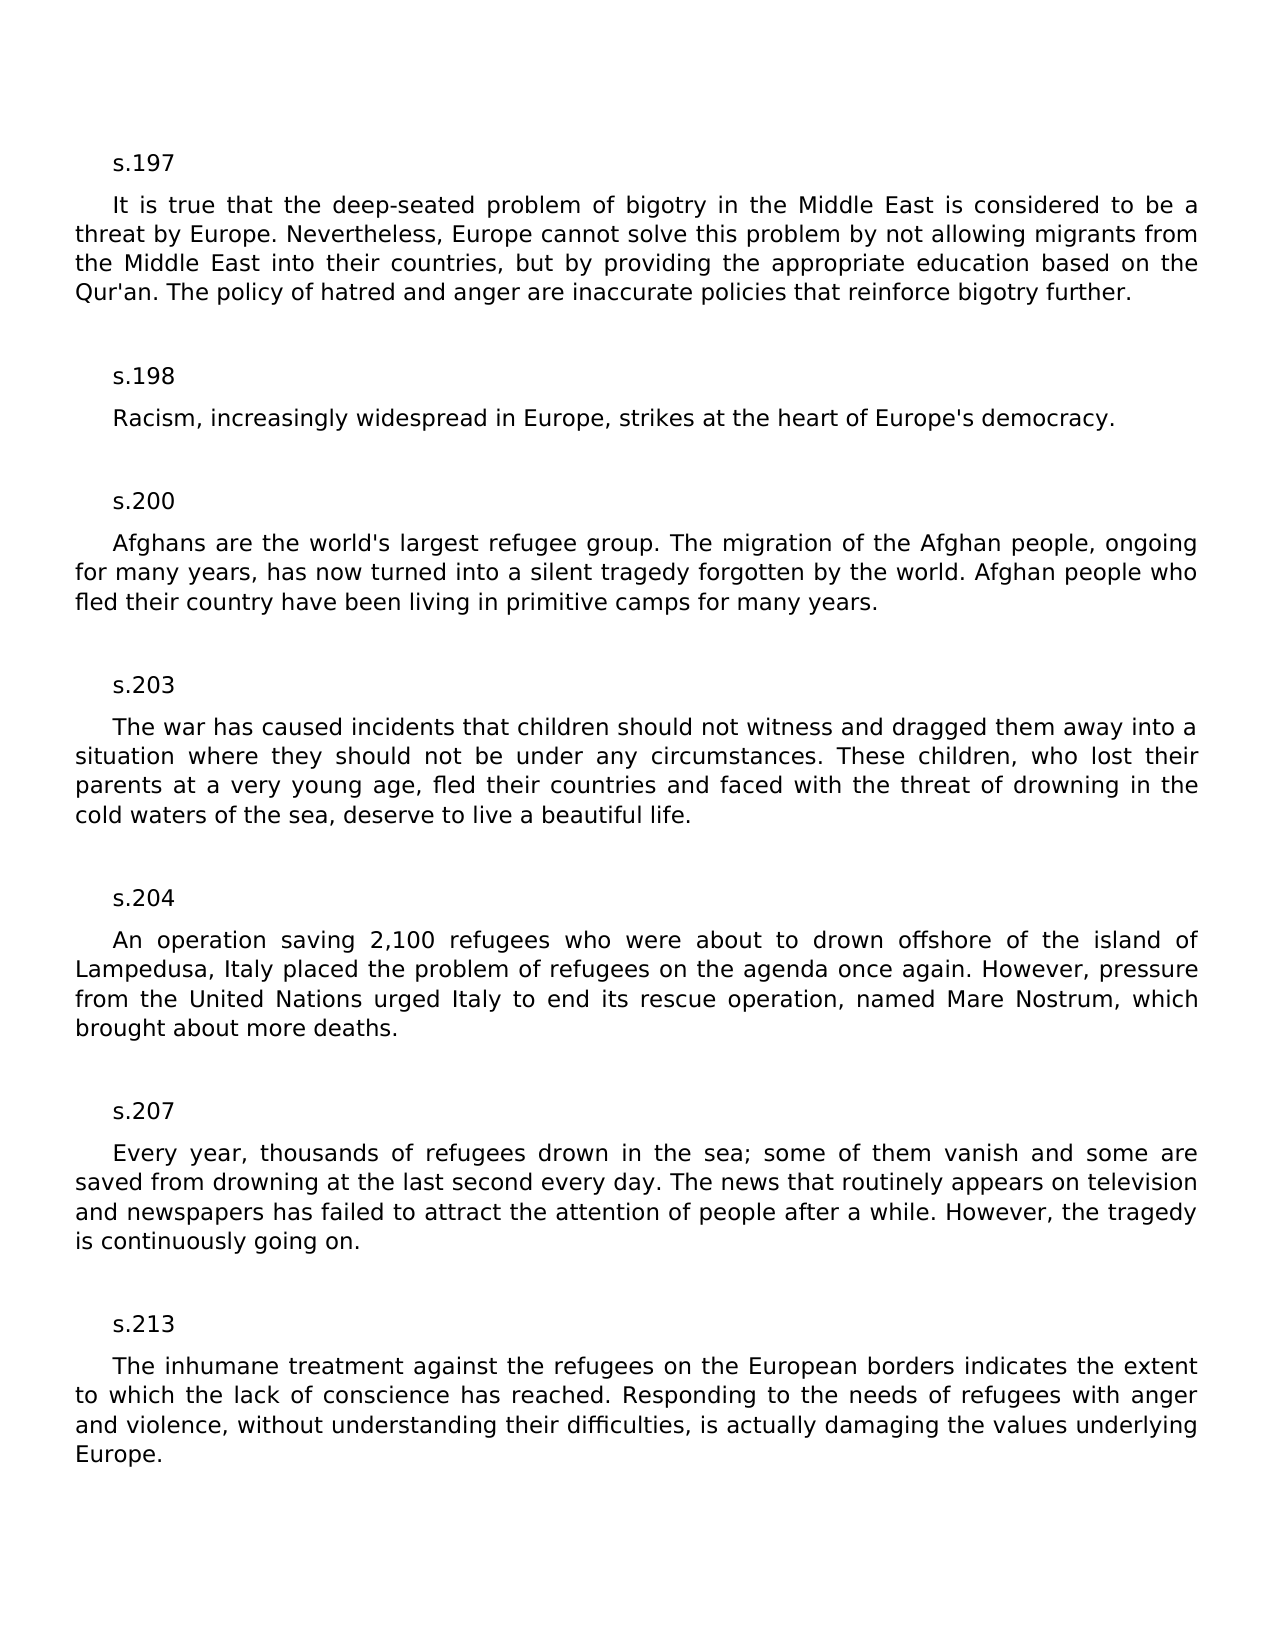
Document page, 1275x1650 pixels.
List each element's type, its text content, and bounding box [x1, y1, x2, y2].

text Afghans are the world's largest refugee group. The migration of the Afghan people, ongoing for many years, has now turned into a silent tragedy forgotten by the world. Afghan people who fled their country have been living in primitive camps for many years. [75, 530, 1200, 615]
text Racism, increasingly widespread in Europe, strikes at the heart of Europe's democracy. [75, 405, 1200, 432]
text s.197 [75, 150, 1200, 177]
text The war has caused incidents that children should not witness and dragged them away into a situation where they should not be under any circumstances. These children, who lost their parents at a very young age, fled their countries and faced with the threat of drowning in the cold waters of the sea, deserve to live a beautiful life. [75, 714, 1200, 828]
text It is true that the deep-seated problem of bigotry in the Middle East is considered to be a threat by Europe. Nevertheless, Europe cannot solve this problem by not allowing migrants from the Middle East into their countries, but by providing the appropriate education based on the Qur'an. The policy of hatred and anger are inaccurate policies that reinforce bigotry further. [75, 192, 1200, 306]
text s.213 [75, 1312, 1200, 1338]
text Every year, thousands of refugees drown in the sea; some of them vanish and some are saved from drowning at the last second every day. The news that routinely appears on television and newspapers has failed to attract the attention of people after a while. However, the tragedy is continuously going on. [75, 1140, 1200, 1255]
text s.198 [75, 363, 1200, 390]
text s.200 [75, 488, 1200, 515]
text The inhumane treatment against the refugees on the European borders indicates the extent to which the lack of conscience has reached. Responding to the needs of refugees with anger and violence, without understanding their difficulties, is actually damaging the values underlying Europe. [75, 1353, 1200, 1468]
text s.203 [75, 672, 1200, 699]
text s.204 [75, 885, 1200, 912]
text An operation saving 2,100 refugees who were about to drown offshore of the island of Lampedusa, Italy placed the problem of refugees on the agenda once again. However, pressure from the United Nations urged Italy to end its rescue operation, named Mare Nostrum, which brought about more deaths. [75, 927, 1200, 1042]
text s.207 [75, 1098, 1200, 1125]
